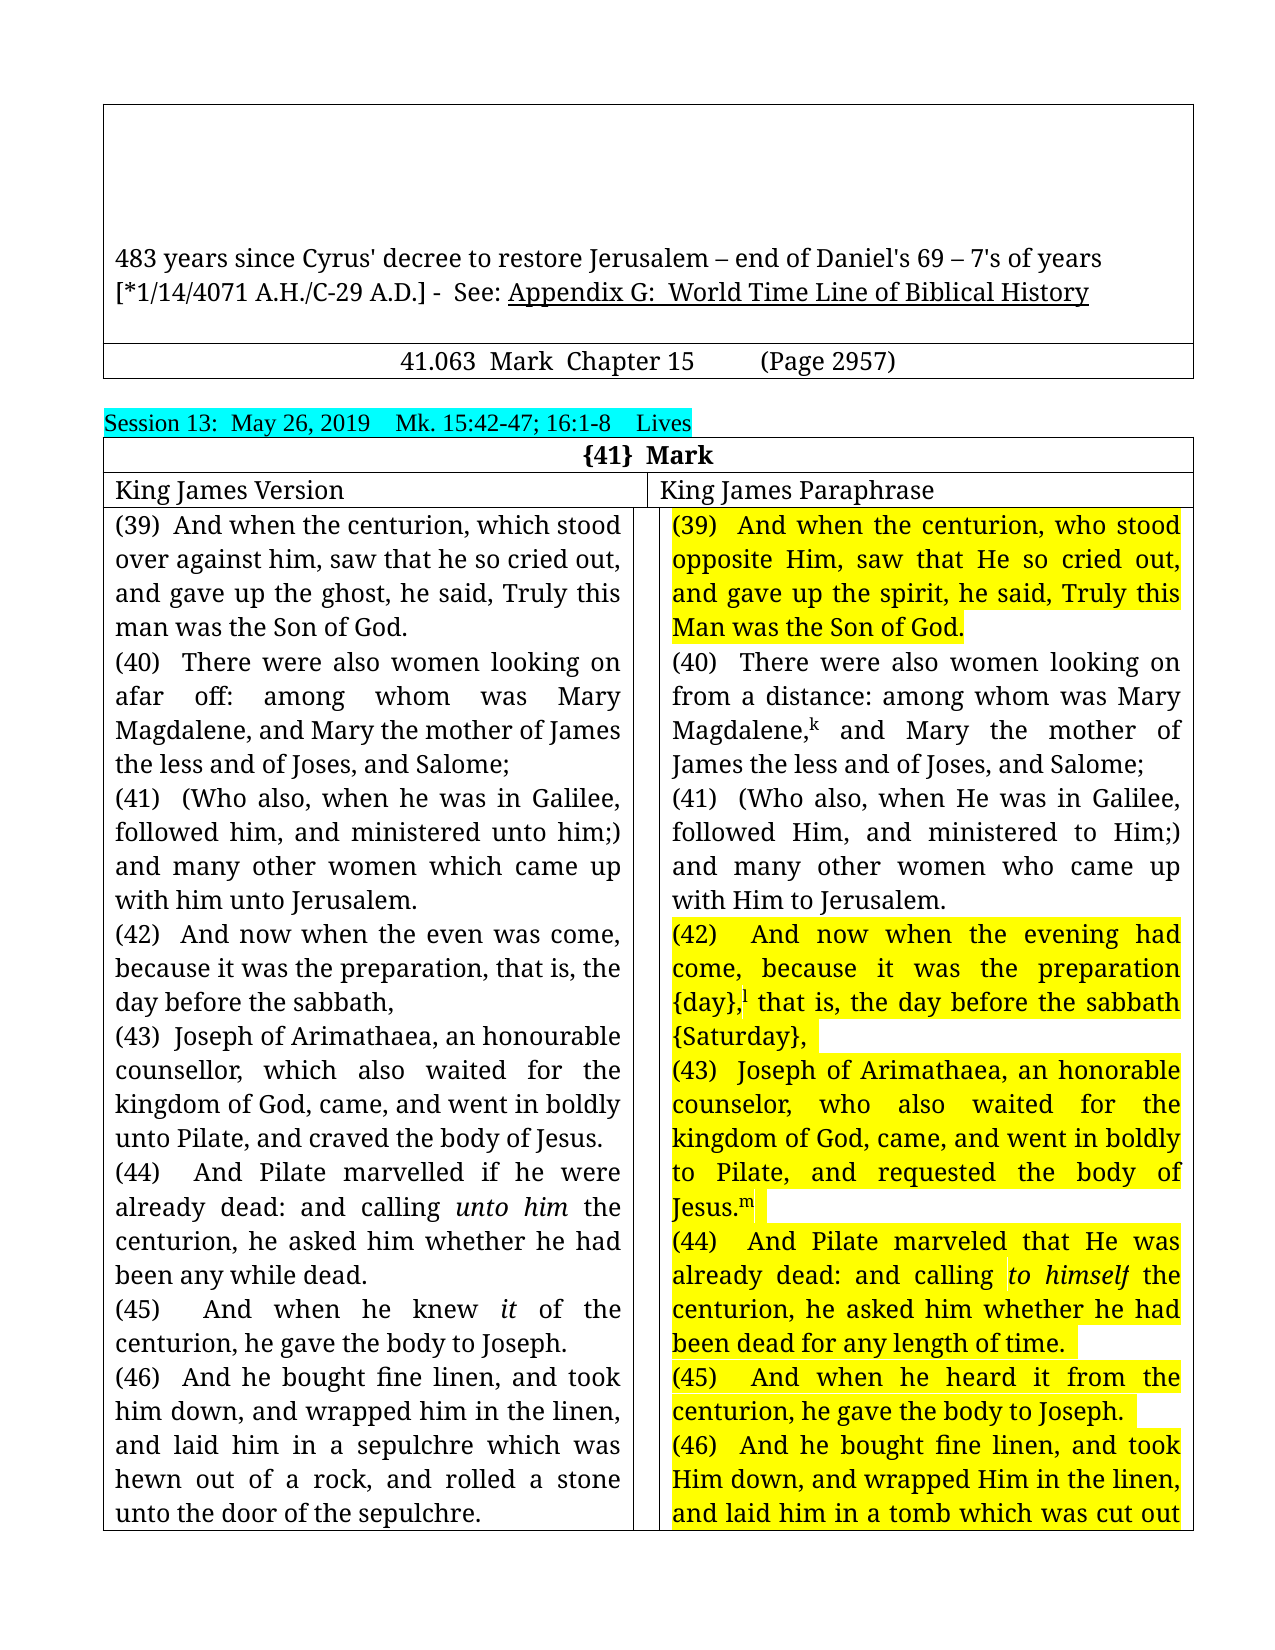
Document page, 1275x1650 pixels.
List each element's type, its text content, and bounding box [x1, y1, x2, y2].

table_cell 483 years since Cyrus' decree to restore Jerusalem – end of Daniel's 69 – 7's of years [*1/14/4071 A.H./C-29 A.D.] - See: Appendix G: World Time Line of Biblical History [104, 105, 1193, 343]
table_cell King James Paraphrase [648, 473, 1193, 507]
table_cell (39) And when the centurion, who stood opposite Him, saw that He so cried out, and gave up the spirit, he said, Truly this Man was the Son of God. (40) There were also women looking on from a distance: among whom was Mary Magdalene,k and Mary the mother of James the less and of Joses, and Salome; (41) (Who also, when He was in Galilee, followed Him, and ministered to Him;) and many other women who came up with Him to Jerusalem. (42) And now when the evening had come, because it was the preparation {day},l that is, the day before the sabbath {Saturday}, (43) Joseph of Arimathaea, an honorable counselor, who also waited for the kingdom of God, came, and went in boldly to Pilate, and requested the body of Jesus.m (44) And Pilate marveled that He was already dead: and calling to himself the centurion, he asked him whether he had been dead for any length of time. (45) And when he heard it from the centurion, he gave the body to Joseph. (46) And he bought fine linen, and took Him down, and wrapped Him in the linen, and laid him in a tomb which was cut out [660, 508, 1193, 1530]
table_cell (39) And when the centurion, which stood over against him, saw that he so cried out, and gave up the ghost, he said, Truly this man was the Son of God. (40) There were also women looking on afar off: among whom was Mary Magdalene, and Mary the mother of James the less and of Joses, and Salome; (41) (Who also, when he was in Galilee, followed him, and ministered unto him;) and many other women which came up with him unto Jerusalem. (42) And now when the even was come, because it was the preparation, that is, the day before the sabbath, (43) Joseph of Arimathaea, an honourable counsellor, which also waited for the kingdom of God, came, and went in boldly unto Pilate, and craved the body of Jesus. (44) And Pilate marvelled if he were already dead: and calling unto him the centurion, he asked him whether he had been any while dead. (45) And when he knew it of the centurion, he gave the body to Joseph. (46) And he bought fine linen, and took him down, and wrapped him in the linen, and laid him in a sepulchre which was hewn out of a rock, and rolled a stone unto the door of the sepulchre. [104, 508, 633, 1530]
table_cell [634, 508, 659, 1530]
table_cell King James Version [104, 473, 647, 507]
table_header {41} Mark [104, 438, 1193, 472]
text Session 13: May 26, 2019 Mk. 15:42-47; 16:1-8 Lives [103, 408, 1171, 437]
table_cell 41.063 Mark Chapter 15 (Page 2957) [104, 344, 1193, 378]
